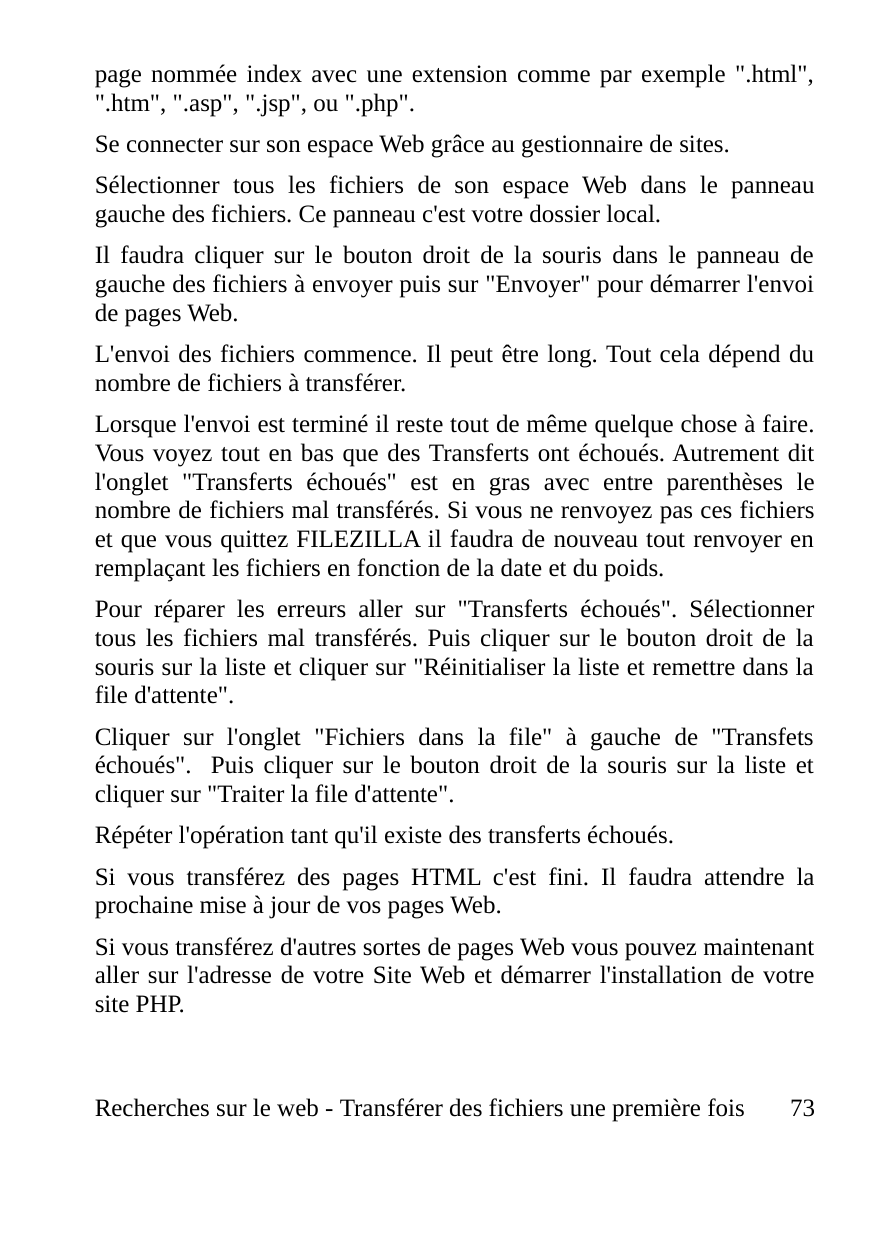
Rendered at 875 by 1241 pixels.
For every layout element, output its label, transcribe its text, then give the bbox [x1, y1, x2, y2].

text Répéter l'opération tant qu'il existe des transferts échoués. [94, 820, 815, 849]
text page nommée index avec une extension comme par exemple ".html", ".htm", ".asp", ".jsp", ou ".php". [94, 59, 815, 117]
text Il faudra cliquer sur le bouton droit de la souris dans le panneau de gauche des fichiers à envoyer puis sur "Envoyer" pour démarrer l'envoi de pages Web. [94, 240, 815, 327]
text L'envoi des fichiers commence. Il peut être long. Tout cela dépend du nombre de fichiers à transférer. [94, 339, 815, 397]
text Lorsque l'envoi est terminé il reste tout de même quelque chose à faire. Vous voyez tout en bas que des Transferts ont échoués. Autrement dit l'onglet "Transferts échoués" est en gras avec entre parenthèses le nombre de fichiers mal transférés. Si vous ne renvoyez pas ces fichiers et que vous quittez FILEZILLA il faudra de nouveau tout renvoyer en remplaçant les fichiers en fonction de la date et du poids. [94, 409, 815, 582]
text Si vous transférez d'autres sortes de pages Web vous pouvez maintenant aller sur l'adresse de votre Site Web et démarrer l'installation de votre site PHP. [94, 932, 815, 1018]
text Cliquer sur l'onglet "Fichiers dans la file" à gauche de "Transfets échoués". Puis cliquer sur le bouton droit de la souris sur la liste et cliquer sur "Traiter la file d'attente". [94, 722, 815, 808]
text Pour réparer les erreurs aller sur "Transferts échoués". Sélectionner tous les fichiers mal transférés. Puis cliquer sur le bouton droit de la souris sur la liste et cliquer sur "Réinitialiser la liste et remettre dans la file d'attente". [94, 594, 815, 709]
text Si vous transférez des pages HTML c'est fini. Il faudra attendre la prochaine mise à jour de vos pages Web. [94, 862, 815, 919]
text Se connecter sur son espace Web grâce au gestionnaire de sites. [94, 129, 815, 158]
text Sélectionner tous les fichiers de son espace Web dans le panneau gauche des fichiers. Ce panneau c'est votre dossier local. [94, 170, 815, 228]
